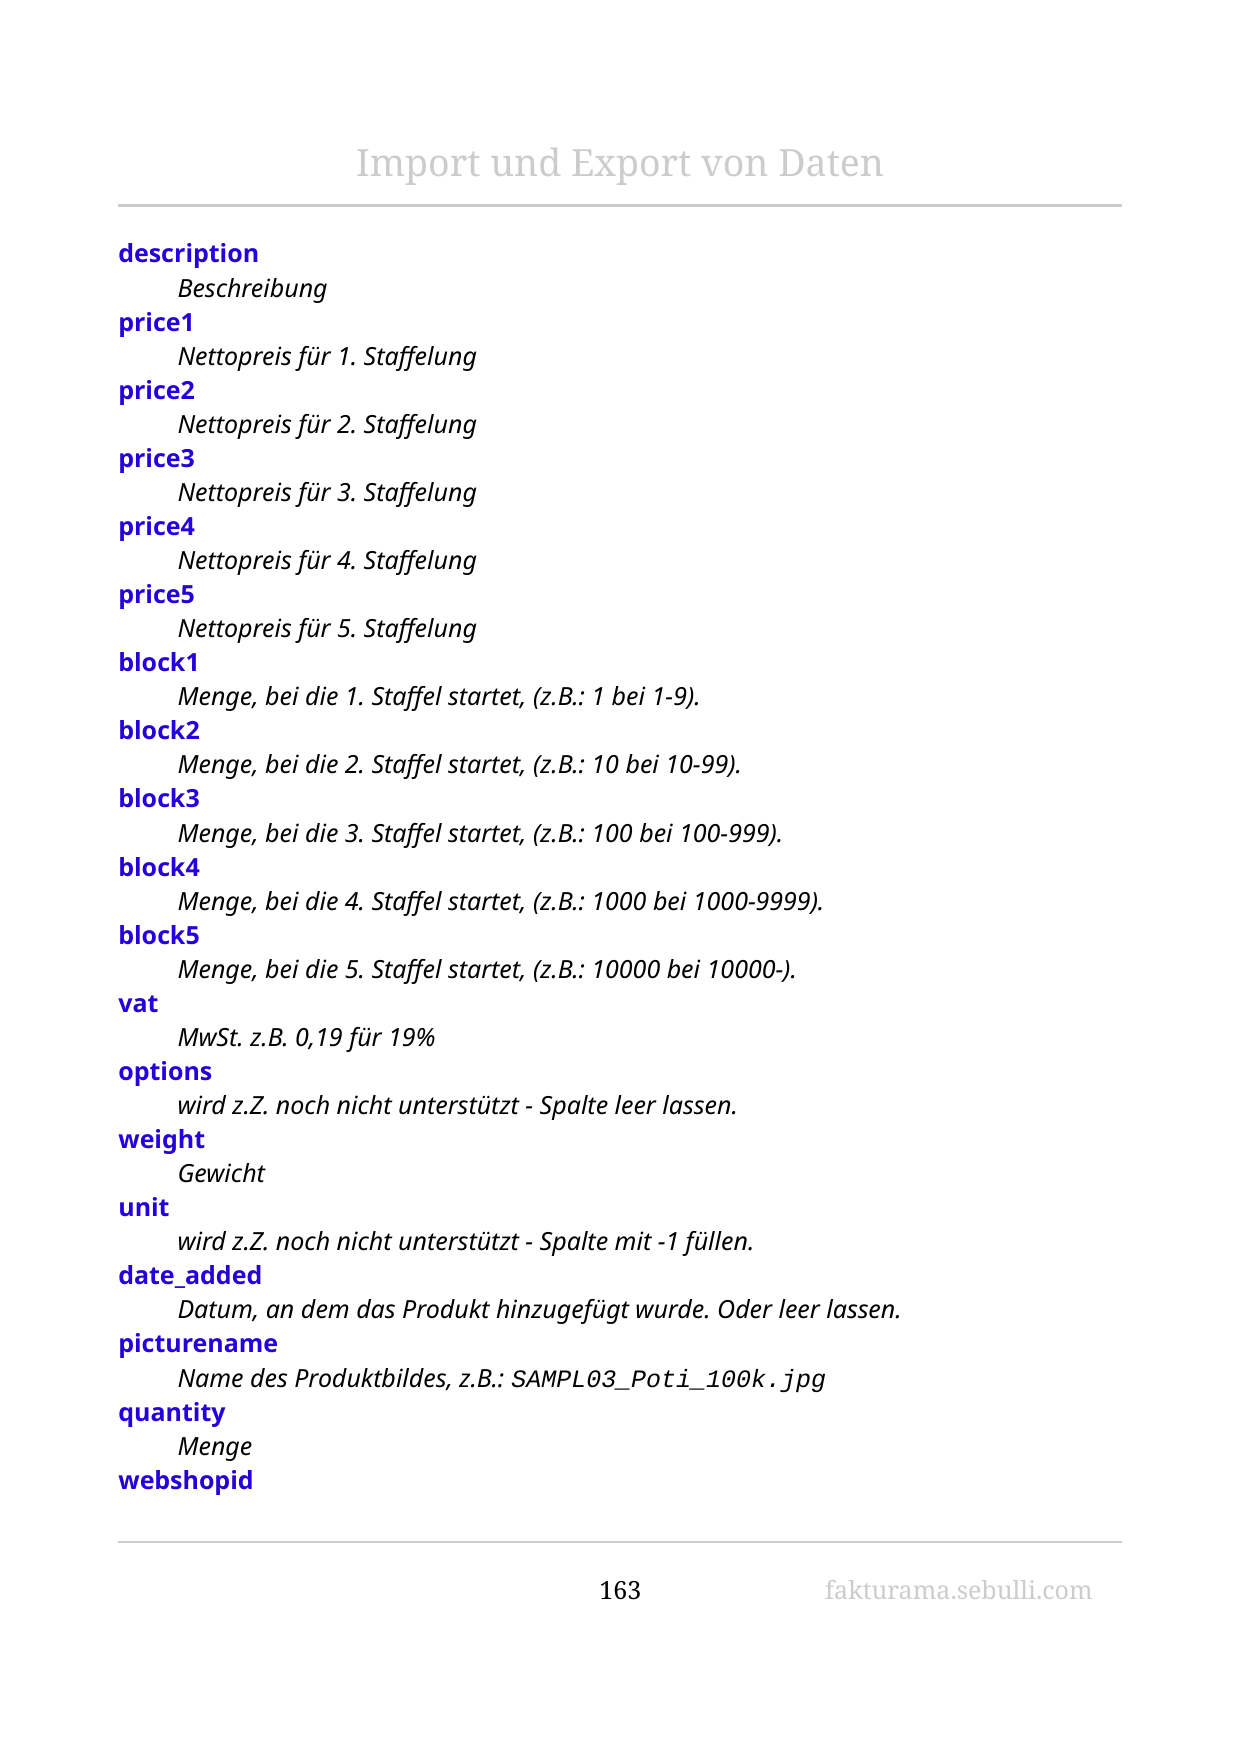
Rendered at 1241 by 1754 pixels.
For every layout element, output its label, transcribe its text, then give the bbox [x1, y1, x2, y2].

list MwSt. z.B. 0,19 für 19% [177, 1019, 1122, 1054]
list Menge, bei die 1. Staffel startet, (z.B.: 1 bei 1-9). [177, 679, 1122, 713]
subtitle price2 [118, 372, 1122, 406]
list Menge, bei die 4. Staffel startet, (z.B.: 1000 bei 1000-9999). [177, 883, 1122, 917]
subtitle date_added [118, 1258, 1122, 1292]
list Beschreibung [177, 270, 1122, 304]
subtitle block5 [118, 917, 1122, 951]
subtitle options [118, 1054, 1122, 1088]
subtitle block1 [118, 645, 1122, 679]
subtitle price3 [118, 441, 1122, 474]
list wird z.Z. noch nicht unterstützt - Spalte mit -1 füllen. [177, 1224, 1122, 1258]
list Nettopreis für 2. Staffelung [177, 406, 1122, 441]
list Nettopreis für 4. Staffelung [177, 543, 1122, 577]
subtitle vat [118, 986, 1122, 1019]
subtitle unit [118, 1190, 1122, 1224]
list Menge, bei die 3. Staffel startet, (z.B.: 100 bei 100-999). [177, 815, 1122, 849]
list wird z.Z. noch nicht unterstützt - Spalte leer lassen. [177, 1088, 1122, 1122]
subtitle quantity [118, 1394, 1122, 1428]
subtitle webshopid [118, 1463, 1122, 1497]
list Menge, bei die 5. Staffel startet, (z.B.: 10000 bei 10000-). [177, 951, 1122, 986]
subtitle description [118, 236, 1122, 270]
list Nettopreis für 1. Staffelung [177, 338, 1122, 372]
subtitle price4 [118, 509, 1122, 543]
list Name des Produktbildes, z.B.: SAMPL03_Poti_100k.jpg [177, 1360, 1122, 1394]
subtitle price1 [118, 304, 1122, 338]
subtitle block4 [118, 849, 1122, 883]
list Nettopreis für 5. Staffelung [177, 611, 1122, 645]
list Datum, an dem das Produkt hinzugefügt wurde. Oder leer lassen. [177, 1292, 1122, 1326]
subtitle block3 [118, 781, 1122, 815]
list Menge, bei die 2. Staffel startet, (z.B.: 10 bei 10-99). [177, 747, 1122, 781]
list Menge [177, 1428, 1122, 1463]
subtitle weight [118, 1122, 1122, 1156]
subtitle price5 [118, 577, 1122, 611]
subtitle block2 [118, 713, 1122, 747]
list Gewicht [177, 1156, 1122, 1190]
list Nettopreis für 3. Staffelung [177, 474, 1122, 509]
subtitle picturename [118, 1326, 1122, 1360]
